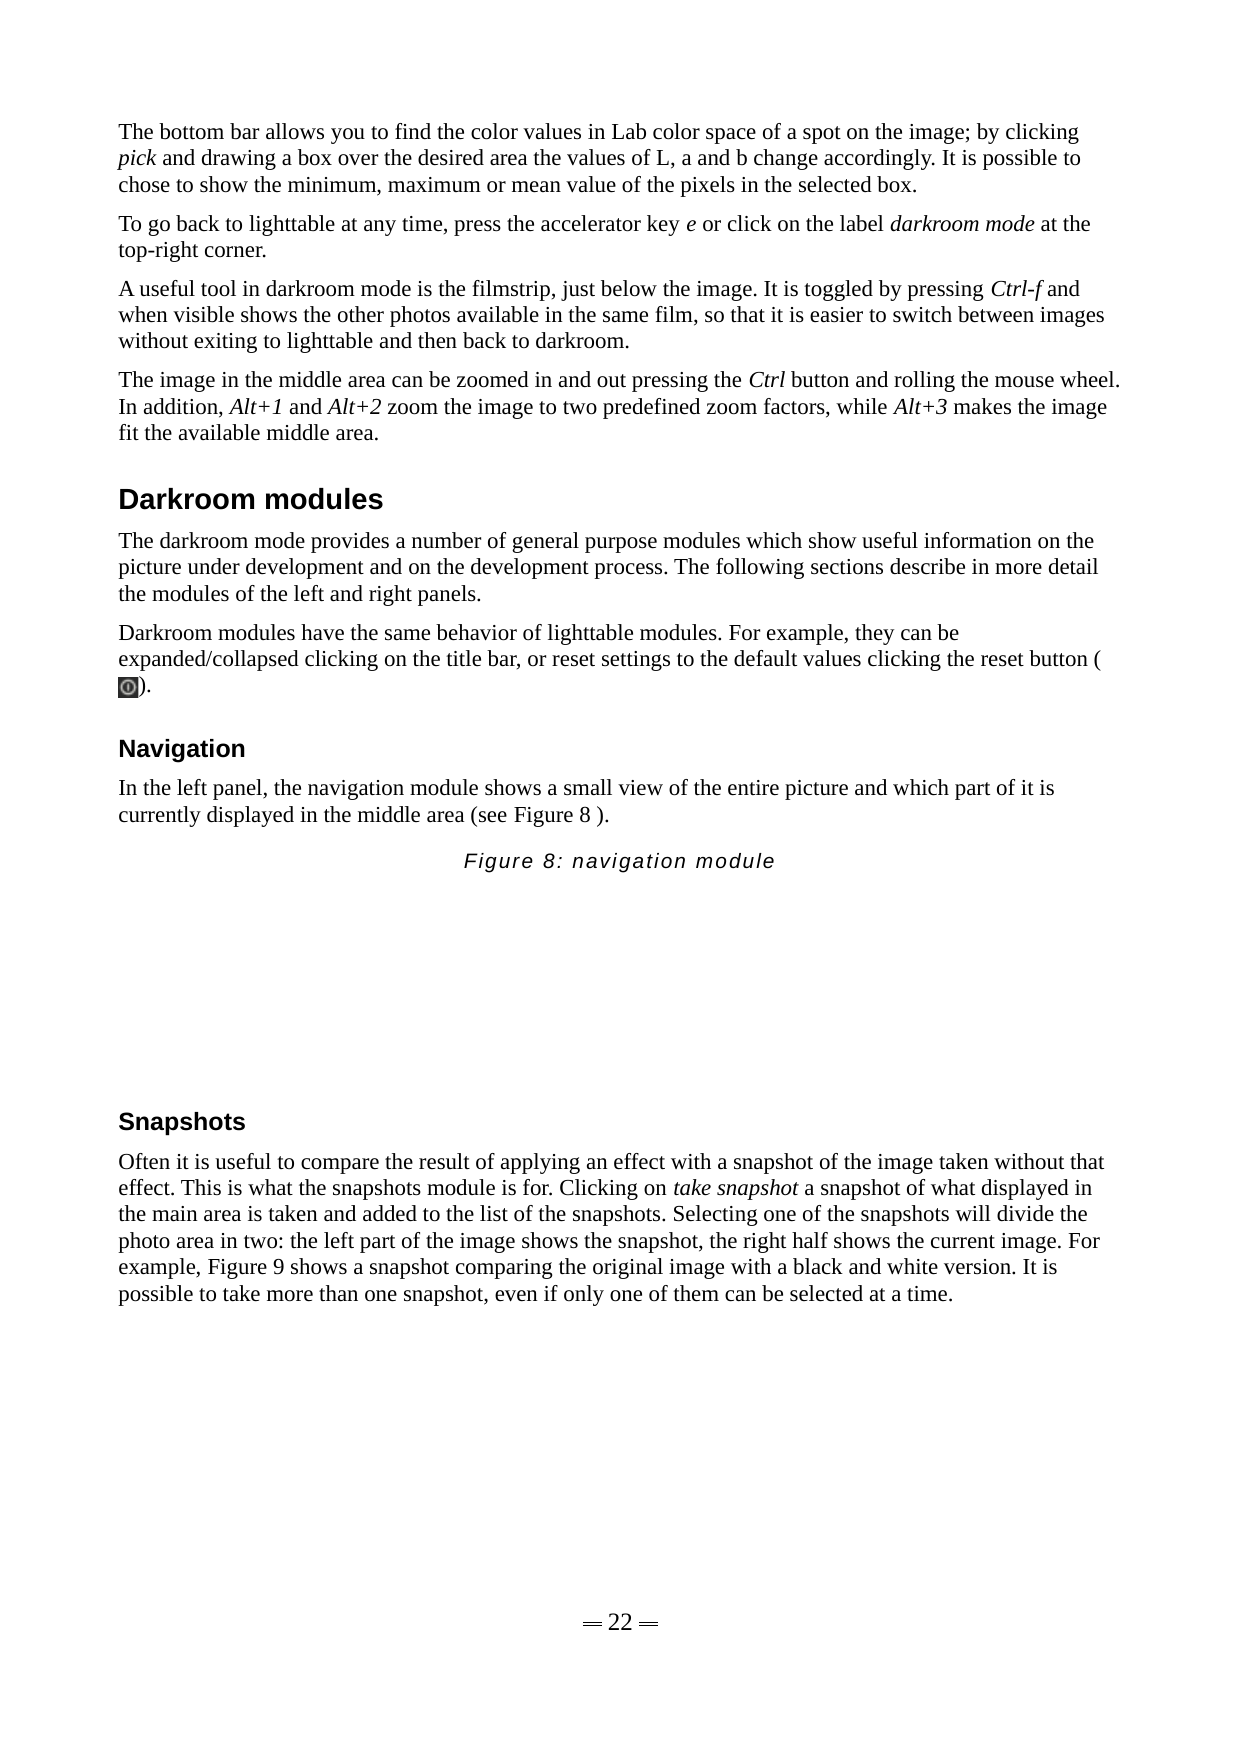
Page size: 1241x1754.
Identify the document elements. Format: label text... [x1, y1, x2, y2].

text Figure 8: navigation module [429, 849, 811, 873]
text Often it is useful to compare the result of applying an effect with a snapshot of the image taken without that effect. This is what the snapshots module is for. Clicking on take snapshot a snapshot of what displayed in the main area is taken and added to the list of the snapshots. Selecting one of the snapshots will divide the photo area in two: the left part of the image shows the snapshot, the right half shows the current image. For example, Figure 9 shows a snapshot comparing the original image with a black and white version. It is possible to take more than one snapshot, even if only one of them can be selected at a time. [118, 1148, 1122, 1306]
picture [118, 677, 139, 698]
text Darkroom modules have the same behavior of lighttable modules. For example, they can be expanded/collapsed clicking on the title bar, or reset settings to the default values clicking the reset button (). [118, 618, 1122, 698]
text In the left panel, the navigation module shows a small view of the entire picture and which part of it is currently displayed in the middle area (see Figure 8 ). [118, 774, 1122, 827]
text A useful tool in darkroom mode is the filmstrip, just below the image. It is toggled by pressing Ctrl-f and when visible shows the other photos available in the same film, so that it is easier to switch between images without exiting to lighttable and then back to darkroom. [118, 275, 1122, 354]
text To go back to lighttable at any time, press the accelerator key e or click on the label darkroom mode at the top-right corner. [118, 210, 1122, 262]
text The image in the middle area can be zoomed in and out pressing the Ctrl button and rolling the mouse wheel. In addition, Alt+1 and Alt+2 zoom the image to two predefined zoom factors, while Alt+3 makes the image fit the available middle area. [118, 366, 1122, 446]
subtitle [429, 837, 811, 849]
subtitle Navigation [118, 734, 1122, 762]
subtitle Darkroom modules [118, 482, 1122, 515]
text The darkroom mode provides a number of general purpose modules which show useful information on the picture under development and on the development process. The following sections describe in more detail the modules of the left and right panels. [118, 527, 1122, 606]
text The bottom bar allows you to find the color values in Lab color space of a spot on the image; by clicking pick and drawing a box over the desired area the values of L, a and b change accordingly. It is possible to chose to show the minimum, maximum or mean value of the pixels in the selected box. [118, 118, 1122, 197]
subtitle Snapshots [118, 863, 1122, 1136]
